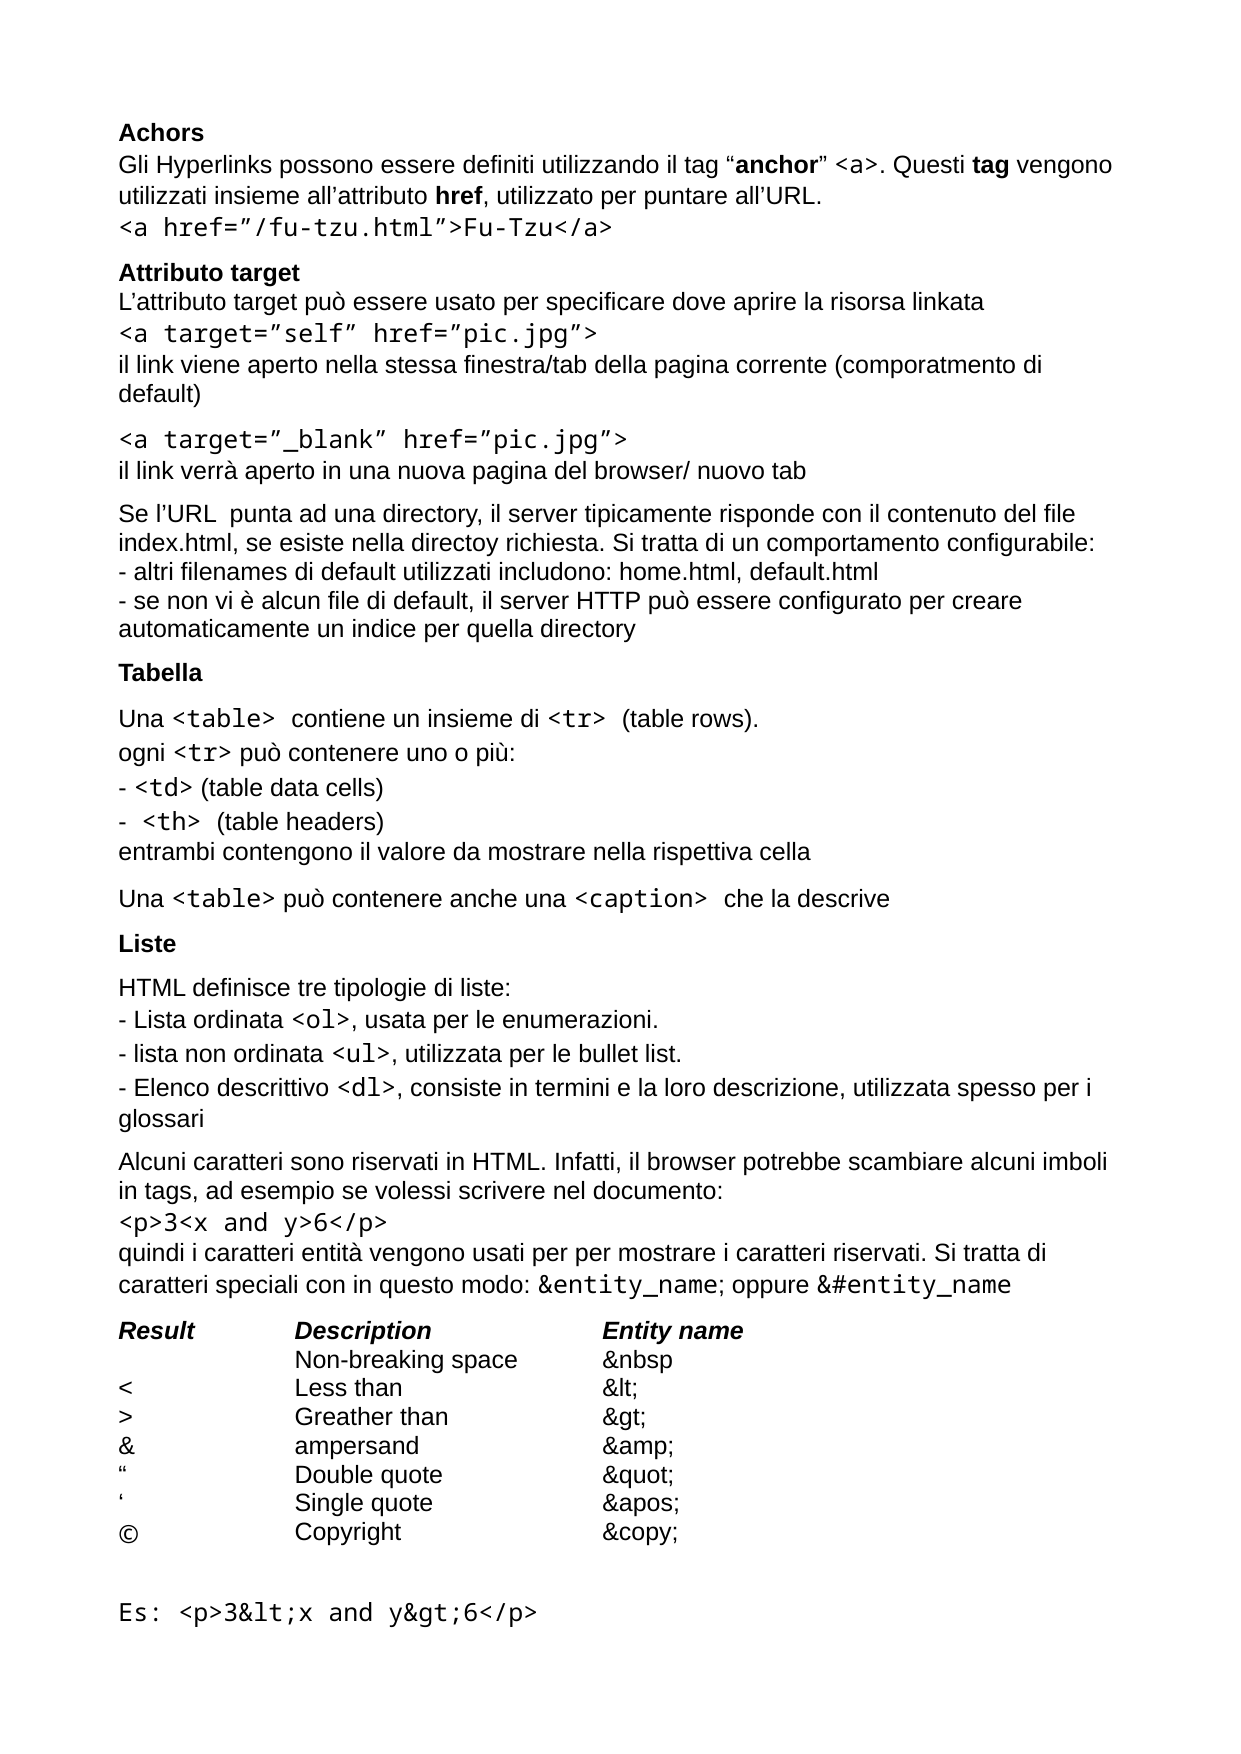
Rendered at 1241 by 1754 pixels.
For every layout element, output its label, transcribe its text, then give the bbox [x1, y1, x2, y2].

table_cell &amp; [602, 1431, 885, 1459]
table_cell Greather than [294, 1402, 602, 1431]
subtitle Alcuni caratteri sono riservati in HTML. Infatti, il browser potrebbe scambiare alcuni imboli in tags, ad esempio se volessi scrivere nel documento: <p>3<x and y>6</p> quindi i caratteri entità vengono usati per per mostrare i caratteri riservati. Si tratta di caratteri speciali con in questo modo: &entity_name; oppure &#entity_name [118, 1147, 1122, 1301]
table_cell Less than [294, 1373, 602, 1402]
table_cell “ [118, 1460, 294, 1488]
table_cell & [118, 1431, 294, 1459]
subtitle Una <table> può contenere anche una <caption> che la descrive [118, 881, 1122, 915]
table_cell [118, 1345, 294, 1373]
table_cell &apos; [602, 1488, 885, 1517]
table_cell &quot; [602, 1460, 885, 1488]
table_cell &copy; [602, 1517, 885, 1551]
subtitle <a target=”_blank” href=”pic.jpg”> il link verrà aperto in una nuova pagina del browser/ nuovo tab [118, 422, 1122, 485]
table_header Result [118, 1316, 294, 1344]
table_cell Copyright [294, 1517, 602, 1551]
subtitle Una <table> contiene un insieme di <tr> (table rows). ogni <tr> può contenere uno o più: - <td> (table data cells) - <th> (table headers) entrambi contengono il valore da mostrare nella rispettiva cella [118, 701, 1122, 866]
table_cell Double quote [294, 1460, 602, 1488]
subtitle Se l’URL punta ad una directory, il server tipicamente risponde con il contenuto del file index.html, se esiste nella directoy richiesta. Si tratta di un comportamento configurabile: - altri filenames di default utilizzati includono: home.html, default.html - se non vi è alcun file di default, il server HTTP può essere configurato per creare automaticamente un indice per quella directory [118, 499, 1122, 643]
table_cell © [118, 1517, 294, 1551]
subtitle Es: <p>3&lt;x and y&gt;6</p> [118, 1594, 1122, 1628]
table_header Entity name [602, 1316, 885, 1344]
table_cell &nbsp [602, 1345, 885, 1373]
subtitle HTML definisce tre tipologie di liste: - Lista ordinata <ol>, usata per le enumerazioni. - lista non ordinata <ul>, utilizzata per le bullet list. - Elenco descrittivo <dl>, consiste in termini e la loro descrizione, utilizzata spesso per i glossari [118, 973, 1122, 1132]
table_cell < [118, 1373, 294, 1402]
subtitle Liste [118, 929, 1122, 958]
table_cell &gt; [602, 1402, 885, 1431]
table_cell Single quote [294, 1488, 602, 1517]
table_cell ‘ [118, 1488, 294, 1517]
table_header Description [294, 1316, 602, 1344]
table_cell ampersand [294, 1431, 602, 1459]
table_cell Non-breaking space [294, 1345, 602, 1373]
subtitle Tabella [118, 658, 1122, 686]
subtitle Achors Gli Hyperlinks possono essere definiti utilizzando il tag “anchor” <a>. Questi tag vengono utilizzati insieme all’attributo href, utilizzato per puntare all’URL. <a href=”/fu-tzu.html”>Fu-Tzu</a> [118, 118, 1122, 244]
subtitle Attributo target L’attributo target può essere usato per specificare dove aprire la risorsa linkata <a target=”self” href=”pic.jpg”> il link viene aperto nella stessa finestra/tab della pagina corrente (comporatmento di default) [118, 258, 1122, 407]
table_cell > [118, 1402, 294, 1431]
table_cell &lt; [602, 1373, 885, 1402]
